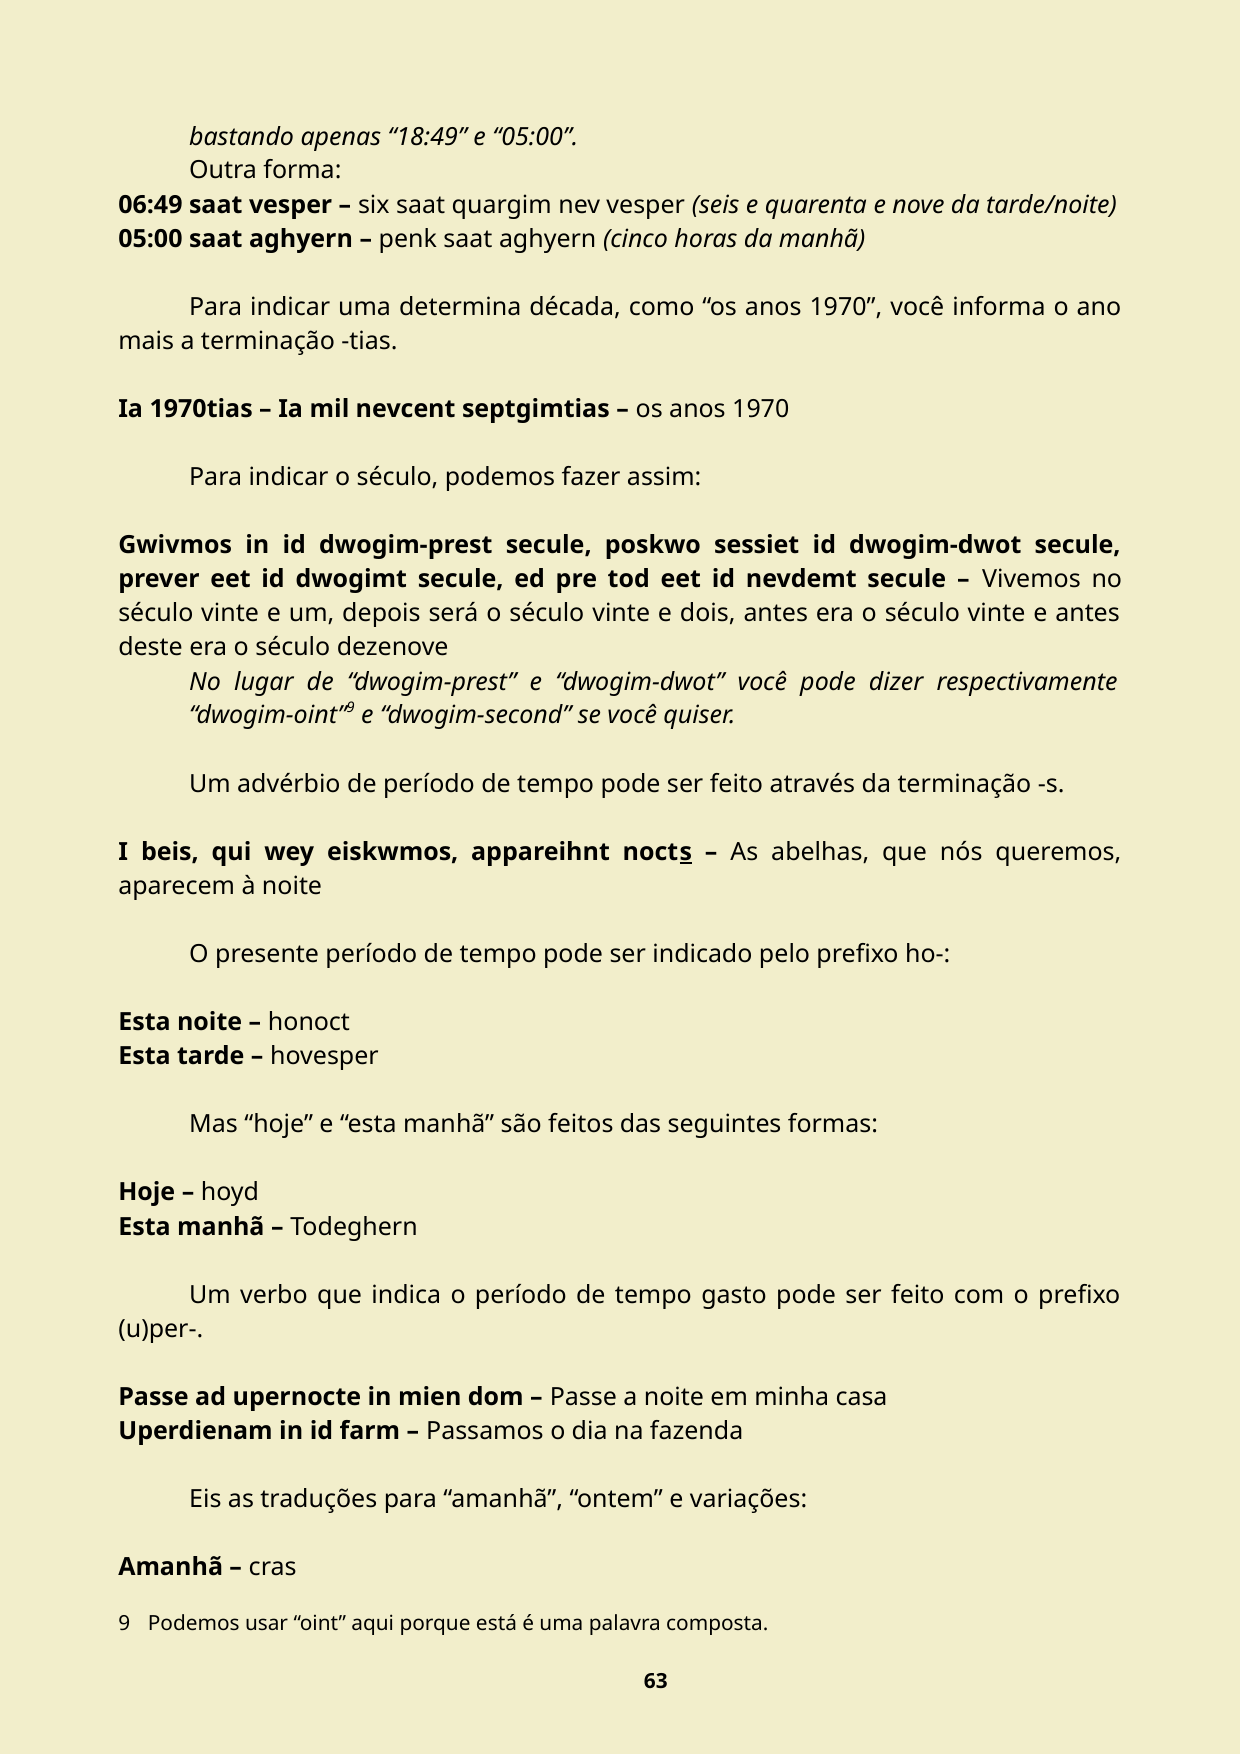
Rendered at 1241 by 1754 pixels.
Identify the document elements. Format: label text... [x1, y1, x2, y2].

text Um verbo que indica o período de tempo gasto pode ser feito com o prefixo (u)per-. [118, 1276, 1122, 1344]
text Mas “hoje” e “esta manhã” são feitos das seguintes formas: [118, 1106, 1122, 1140]
text O presente período de tempo pode ser indicado pelo prefixo ho-: [118, 936, 1122, 970]
text Para indicar uma determina década, como “os anos 1970”, você informa o ano mais a terminação -tias. [118, 288, 1122, 357]
text Uperdienam in id farm – Passamos o dia na fazenda [118, 1412, 1122, 1447]
text No lugar de “dwogim-prest” e “dwogim-dwot” você pode dizer respectivamente “dwogim-oint” e “dwogim-second” se você quiser. [189, 663, 1122, 731]
text Esta tarde – hovesper [118, 1038, 1122, 1072]
text 06:49 saat vesper – six saat quargim nev vesper (seis e quarenta e nove da tarde/noite) [118, 186, 1122, 220]
text Outra forma: [118, 152, 1122, 186]
text Ia 1970tias – Ia mil nevcent septgimtias – os anos 1970 [118, 391, 1122, 425]
text I beis, qui wey eiskwmos, appareihnt nocts – As abelhas, que nós queremos, aparecem à noite [118, 833, 1122, 902]
text Esta noite – honoct [118, 1004, 1122, 1038]
text Gwivmos in id dwogim-prest secule, poskwo sessiet id dwogim-dwot secule, prever eet id dwogimt secule, ed pre tod eet id nevdemt secule – Vivemos no século vinte e um, depois será o século vinte e dois, antes era o século vinte e antes deste era o século dezenove [118, 527, 1122, 663]
text Esta manhã – Todeghern [118, 1208, 1122, 1242]
text Eis as traduções para “amanhã”, “ontem” e variações: [118, 1481, 1122, 1515]
text Amanhã – cras [118, 1549, 1122, 1583]
text Passe ad upernocte in mien dom – Passe a noite em minha casa [118, 1378, 1122, 1412]
text Para indicar o século, podemos fazer assim: [118, 459, 1122, 493]
text Hoje – hoyd [118, 1174, 1122, 1208]
text Podemos usar “oint” aqui porque está é uma palavra composta. [118, 1608, 1122, 1637]
text Um advérbio de período de tempo pode ser feito através da terminação -s. [118, 765, 1122, 799]
text 05:00 saat aghyern – penk saat aghyern (cinco horas da manhã) [118, 220, 1122, 254]
text bastando apenas “18:49” e “05:00”. [189, 118, 1122, 152]
